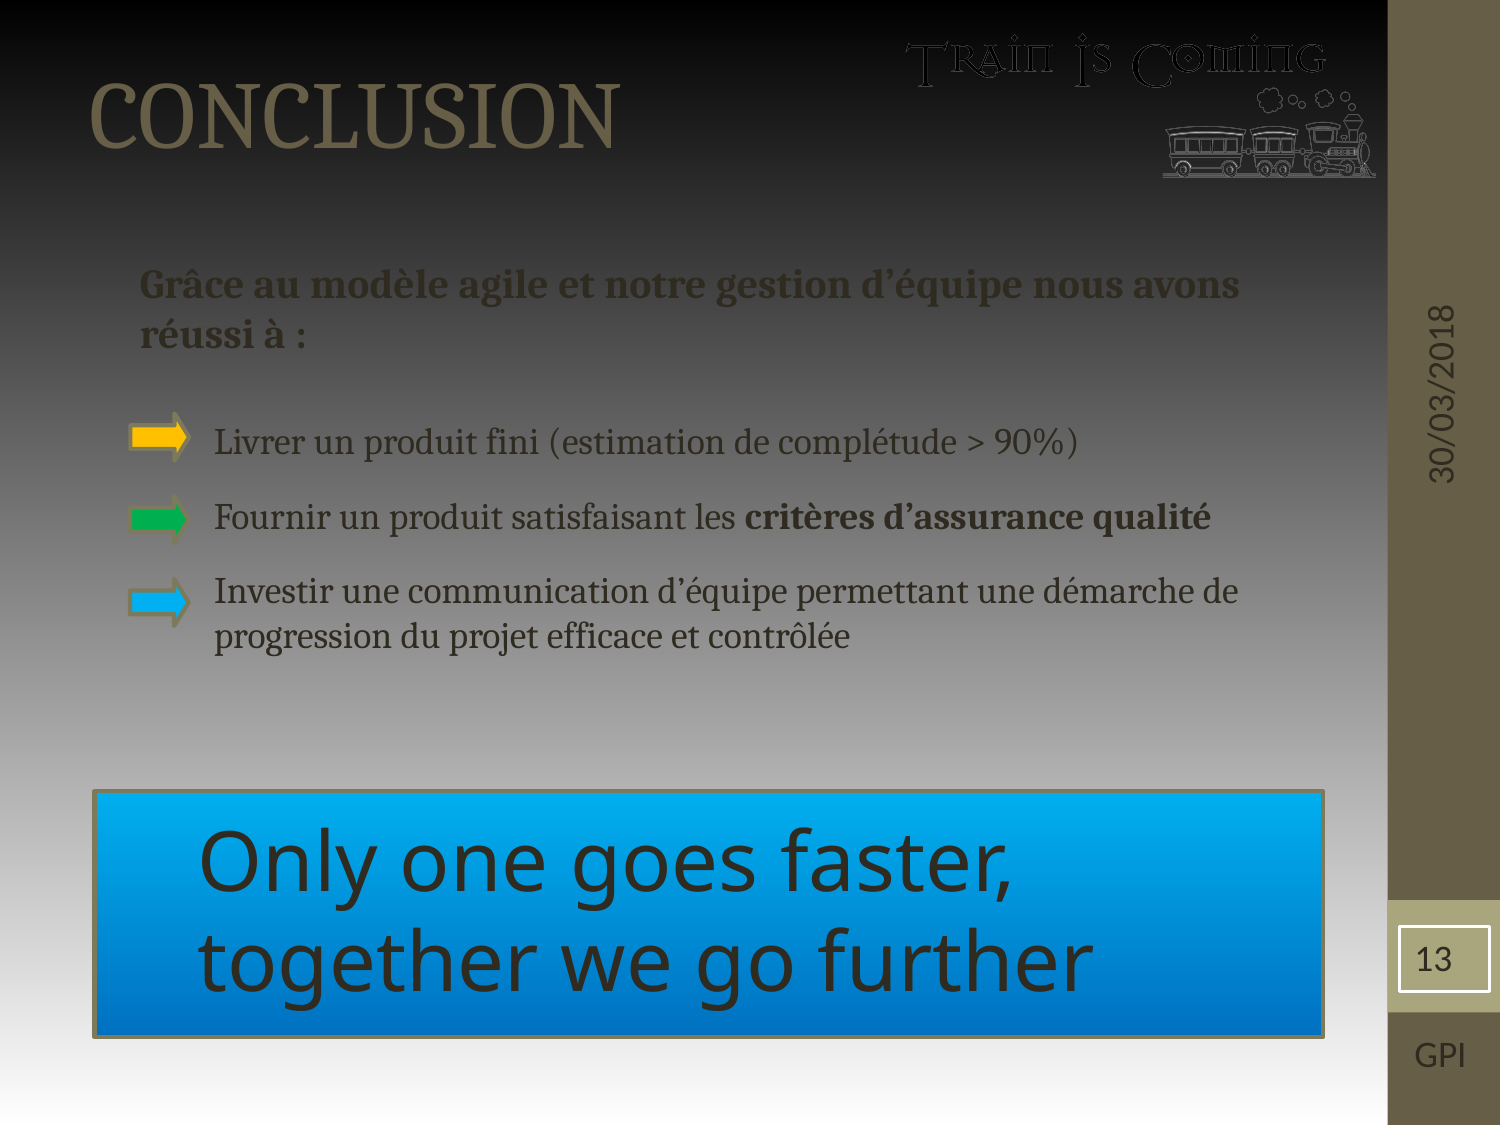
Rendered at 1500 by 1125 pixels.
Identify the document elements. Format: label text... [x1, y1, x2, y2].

text_box [129, 578, 189, 626]
title CONCLUSION [75, 45, 1325, 233]
text_box Only one goes faster, together we go further [182, 800, 1353, 1016]
text_box [130, 413, 190, 461]
picture [897, 11, 1376, 191]
text_box [129, 496, 189, 544]
text_box GPI [1399, 1023, 1483, 1083]
list Grâce au modèle agile et notre gestion d’équipe nous avons réussi à : Livrer un produit fini (estimation de complétude > 90%) Fournir un produit satisfaisant les critères d’assurance qualité Investir une communication d’équipe permettant une démarche de progression du projet efficace et contrôlée [106, 249, 1357, 1038]
slide_number [1399, 926, 1490, 992]
slide_number 30/03/2018 [1408, 100, 1469, 501]
text_box [94, 791, 1323, 1038]
